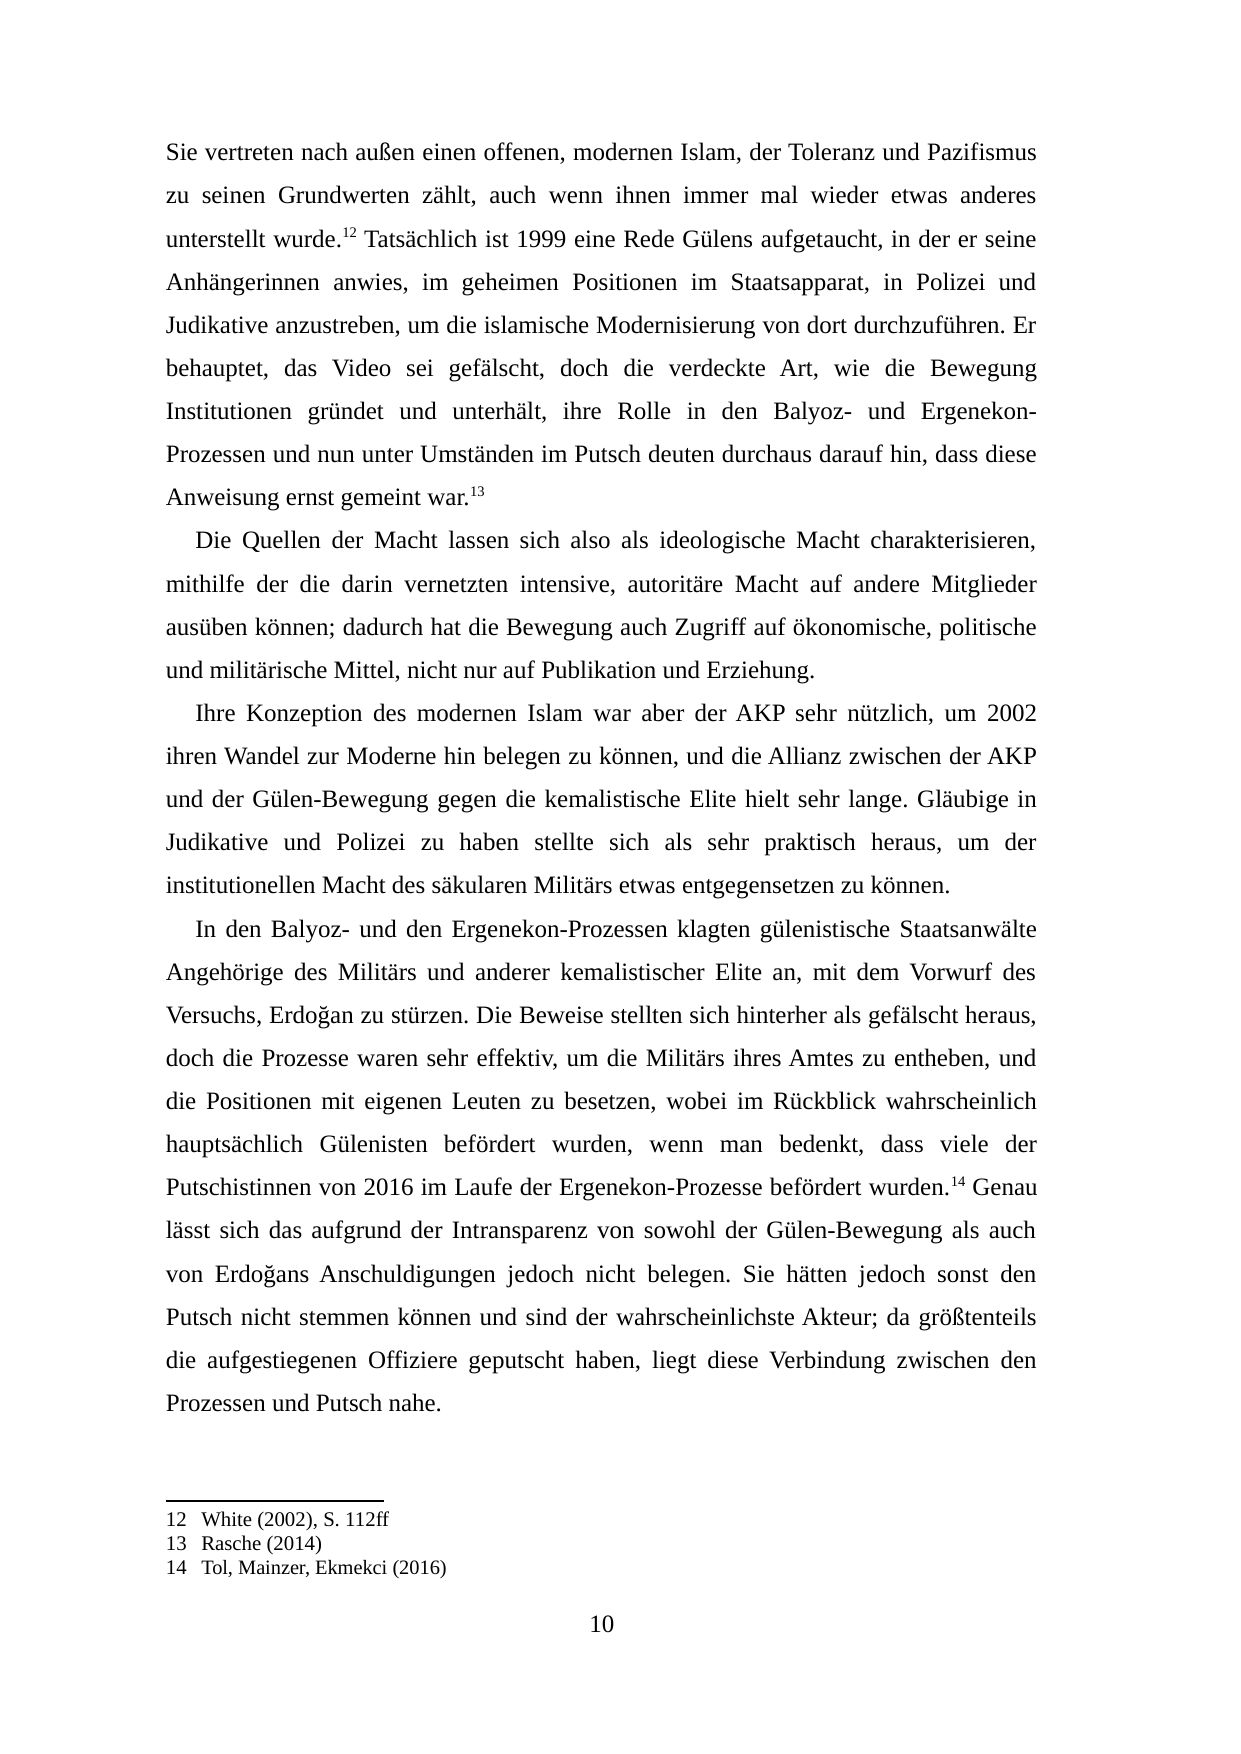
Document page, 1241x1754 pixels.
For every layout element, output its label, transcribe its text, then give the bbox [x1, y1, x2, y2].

text Ihre Konzeption des modernen Islam war aber der AKP sehr nützlich, um 2002 ihren Wandel zur Moderne hin belegen zu können, und die Allianz zwischen der AKP und der Gülen-Bewegung gegen die kemalistische Elite hielt sehr lange. Gläubige in Judikative und Polizei zu haben stellte sich als sehr praktisch heraus, um der institutionellen Macht des säkularen Militärs etwas entgegensetzen zu können. [166, 698, 1037, 899]
text Rasche (2014) [166, 1531, 1037, 1555]
text In den Balyoz- und den Ergenekon-Prozessen klagten gülenistische Staatsanwälte Angehörige des Militärs und anderer kemalistischer Elite an, mit dem Vorwurf des Versuchs, Erdoğan zu stürzen. Die Beweise stellten sich hinterher als gefälscht heraus, doch die Prozesse waren sehr effektiv, um die Militärs ihres Amtes zu entheben, und die Positionen mit eigenen Leuten zu besetzen, wobei im Rückblick wahrscheinlich hauptsächlich Gülenisten befördert wurden, wenn man bedenkt, dass viele der Putschistinnen von 2016 im Laufe der Ergenekon-Prozesse befördert wurden. Genau lässt sich das aufgrund der Intransparenz von sowohl der Gülen-Bewegung als auch von Erdoğans Anschuldigungen jedoch nicht belegen. Sie hätten jedoch sonst den Putsch nicht stemmen können und sind der wahrscheinlichste Akteur; da größtenteils die aufgestiegenen Offiziere geputscht haben, liegt diese Verbindung zwischen den Prozessen und Putsch nahe. [166, 914, 1037, 1417]
text Sie vertreten nach außen einen offenen, modernen Islam, der Toleranz und Pazifismus zu seinen Grundwerten zählt, auch wenn ihnen immer mal wieder etwas anderes unterstellt wurde. Tatsächlich ist 1999 eine Rede Gülens aufgetaucht, in der er seine Anhängerinnen anwies, im geheimen Positionen im Staatsapparat, in Polizei und Judikative anzustreben, um die islamische Modernisierung von dort durchzuführen. Er behauptet, das Video sei gefälscht, doch die verdeckte Art, wie die Bewegung Institutionen gründet und unterhält, ihre Rolle in den Balyoz- und Ergenekon-Prozessen und nun unter Umständen im Putsch deuten durchaus darauf hin, dass diese Anweisung ernst gemeint war. [166, 137, 1037, 511]
text Die Quellen der Macht lassen sich also als ideologische Macht charakterisieren, mithilfe der die darin vernetzten intensive, autoritäre Macht auf andere Mitglieder ausüben können; dadurch hat die Bewegung auch Zugriff auf ökonomische, politische und militärische Mittel, nicht nur auf Publikation und Erziehung. [166, 526, 1037, 684]
text Tol, Mainzer, Ekmekci (2016) [166, 1555, 1037, 1579]
text White (2002), S. 112ff [166, 1507, 1037, 1531]
